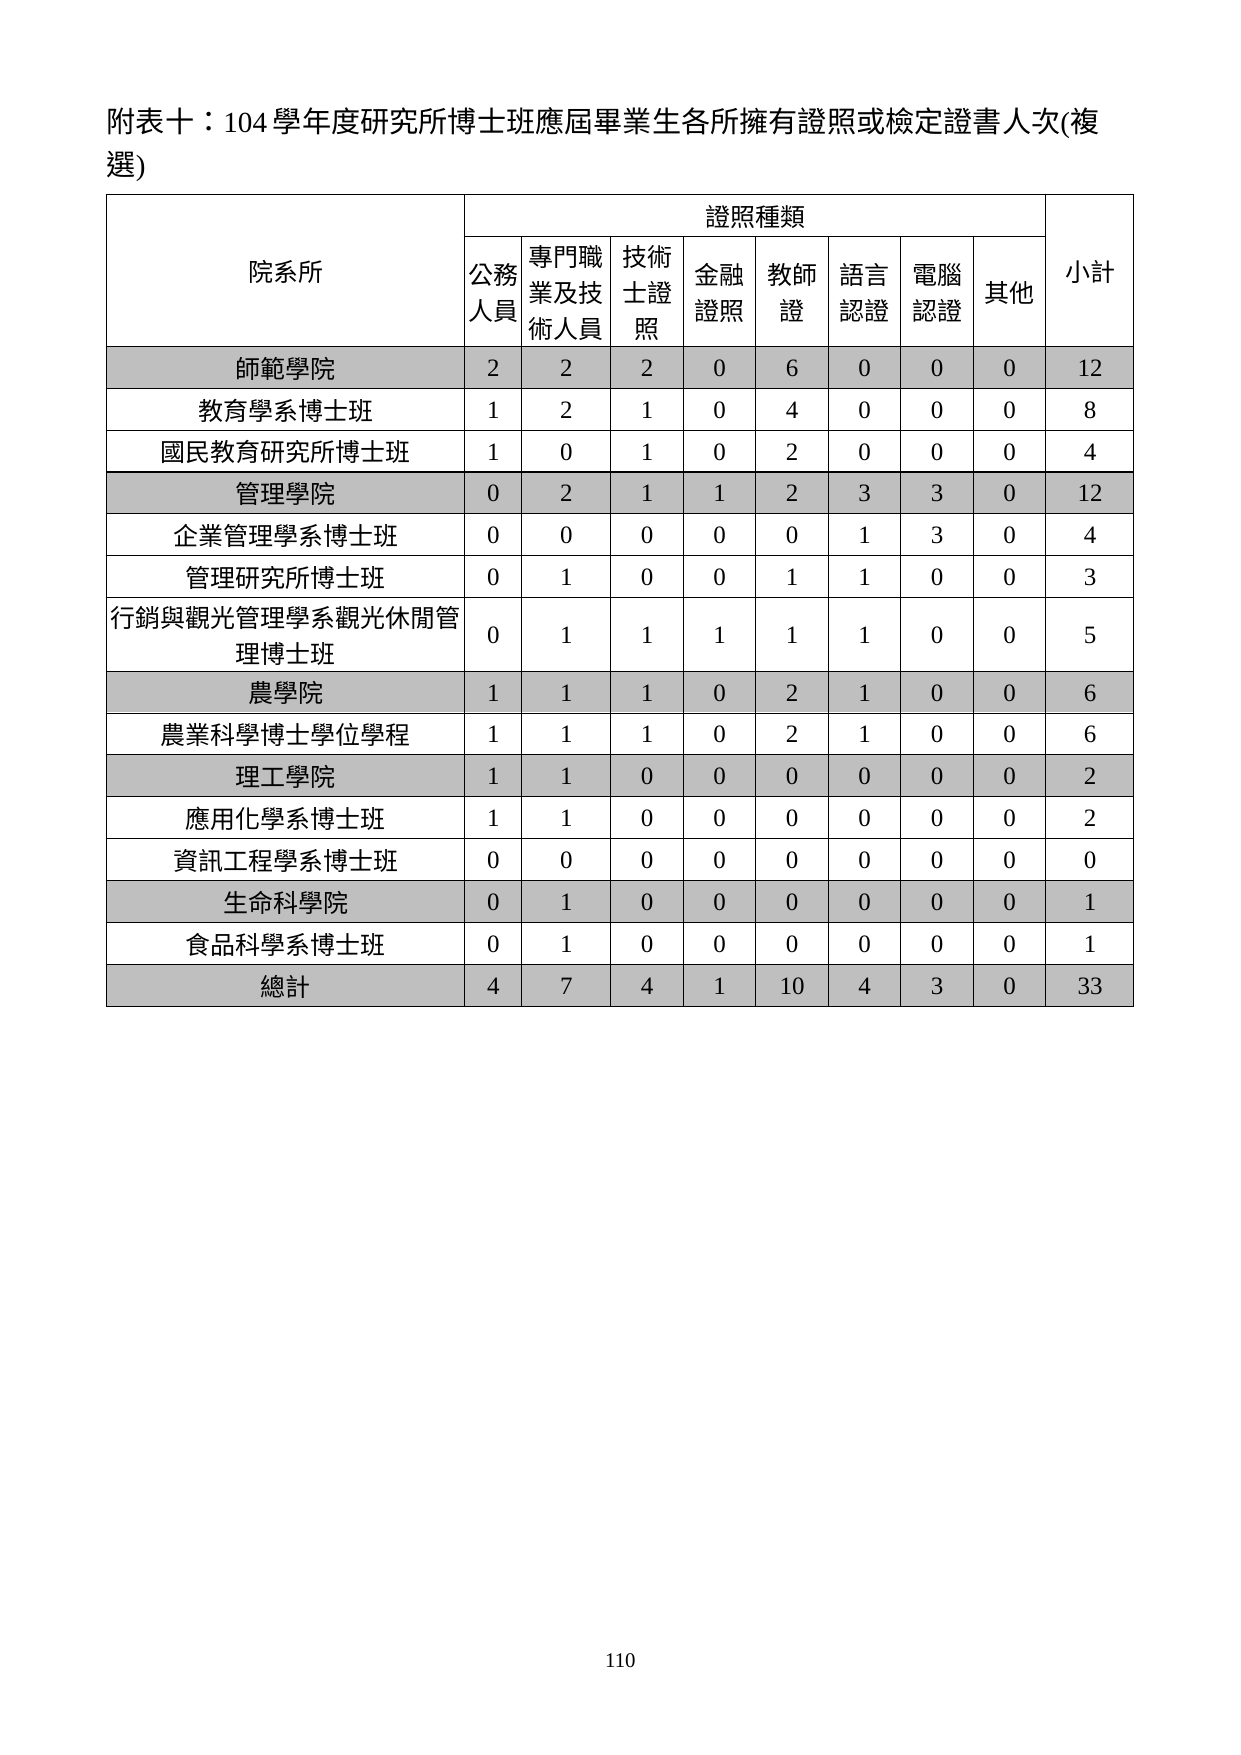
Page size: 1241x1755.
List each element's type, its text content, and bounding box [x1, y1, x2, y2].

table_cell 0 [974, 347, 1045, 388]
table_cell 0 [974, 598, 1045, 671]
table_cell 0 [611, 514, 683, 555]
table_cell 10 [756, 965, 828, 1006]
table_cell 教師證 [756, 237, 828, 346]
table_cell 1 [465, 672, 521, 712]
table_cell 0 [901, 923, 973, 964]
table_cell 農學院 [107, 672, 464, 712]
table_cell 3 [901, 514, 973, 555]
table_cell 0 [465, 598, 521, 671]
table_cell 0 [901, 797, 973, 838]
table_cell 0 [829, 389, 900, 429]
table_cell 33 [1046, 965, 1133, 1006]
table_cell 0 [522, 514, 610, 555]
table_cell 管理學院 [107, 473, 464, 513]
table_cell 4 [1046, 514, 1133, 555]
table_cell 1 [1046, 923, 1133, 964]
table_cell 0 [465, 839, 521, 880]
table_cell 0 [829, 881, 900, 922]
table_cell 6 [1046, 672, 1133, 712]
table_cell 2 [465, 347, 521, 388]
table_cell 1 [522, 881, 610, 922]
table_cell 0 [901, 598, 973, 671]
table_cell 語言認證 [829, 237, 900, 346]
table_cell 1 [465, 797, 521, 838]
table_cell 1 [465, 714, 521, 754]
table_cell 1 [522, 556, 610, 597]
table_cell 1 [465, 431, 521, 471]
table_cell 0 [465, 514, 521, 555]
table_cell 0 [684, 839, 755, 880]
table_cell 農業科學博士學位學程 [107, 714, 464, 754]
table_cell 0 [901, 431, 973, 471]
table_cell 1 [465, 389, 521, 429]
table_cell 0 [974, 473, 1045, 513]
table_cell 0 [974, 431, 1045, 471]
table_cell 0 [756, 881, 828, 922]
table_cell 2 [756, 431, 828, 471]
table_cell 5 [1046, 598, 1133, 671]
table_cell 0 [684, 881, 755, 922]
table_cell 1 [611, 389, 683, 429]
table_cell 0 [522, 431, 610, 471]
table_cell 0 [974, 797, 1045, 838]
table_cell 0 [465, 473, 521, 513]
table_cell 0 [974, 881, 1045, 922]
table_cell 0 [684, 672, 755, 712]
table_cell 0 [829, 797, 900, 838]
table_cell 0 [829, 839, 900, 880]
table_cell 0 [465, 923, 521, 964]
table_cell 0 [522, 839, 610, 880]
table_cell 0 [901, 556, 973, 597]
table_header 小計 [1046, 195, 1133, 346]
table_cell 0 [974, 714, 1045, 754]
table_cell 7 [522, 965, 610, 1006]
table_cell 金融證照 [684, 237, 755, 346]
table_cell 4 [611, 965, 683, 1006]
table_cell 1 [829, 672, 900, 712]
table_cell 1 [611, 431, 683, 471]
table_cell 0 [974, 755, 1045, 796]
table_cell 0 [974, 389, 1045, 429]
table_cell 1 [684, 598, 755, 671]
table_header 院系所 [107, 195, 464, 346]
table_cell 其他 [974, 237, 1045, 346]
table_cell 12 [1046, 473, 1133, 513]
table_cell 12 [1046, 347, 1133, 388]
table_cell 師範學院 [107, 347, 464, 388]
table_cell 0 [974, 965, 1045, 1006]
table_cell 3 [829, 473, 900, 513]
table_cell 0 [974, 839, 1045, 880]
table_cell 教育學系博士班 [107, 389, 464, 429]
table_cell 1 [829, 598, 900, 671]
table_cell 3 [901, 965, 973, 1006]
table_header 證照種類 [465, 195, 1045, 236]
table_cell 8 [1046, 389, 1133, 429]
table_cell 1 [756, 598, 828, 671]
table_cell 0 [611, 839, 683, 880]
table_cell 0 [684, 431, 755, 471]
table_cell 0 [611, 923, 683, 964]
table_cell 1 [829, 556, 900, 597]
table_cell 2 [1046, 797, 1133, 838]
table_cell 食品科學系博士班 [107, 923, 464, 964]
table_cell 0 [756, 755, 828, 796]
table_cell 0 [829, 755, 900, 796]
table_cell 0 [974, 556, 1045, 597]
table_cell 0 [684, 389, 755, 429]
table_cell 0 [829, 923, 900, 964]
table_cell 應用化學系博士班 [107, 797, 464, 838]
table_cell 2 [522, 389, 610, 429]
table_cell 0 [611, 755, 683, 796]
table_cell 0 [974, 672, 1045, 712]
table_cell 0 [829, 431, 900, 471]
table_cell 企業管理學系博士班 [107, 514, 464, 555]
table_cell 1 [829, 514, 900, 555]
table_cell 4 [829, 965, 900, 1006]
table_cell 資訊工程學系博士班 [107, 839, 464, 880]
table_cell 管理研究所博士班 [107, 556, 464, 597]
table_cell 0 [684, 347, 755, 388]
table_cell 1 [522, 672, 610, 712]
table_cell 國民教育研究所博士班 [107, 431, 464, 471]
table_cell 1 [522, 714, 610, 754]
table_cell 1 [684, 473, 755, 513]
table_cell 2 [756, 714, 828, 754]
table_cell 0 [974, 514, 1045, 555]
table_cell 0 [684, 755, 755, 796]
table_cell 1 [756, 556, 828, 597]
table_cell 0 [901, 347, 973, 388]
table_cell 2 [611, 347, 683, 388]
table_cell 3 [901, 473, 973, 513]
table_cell 4 [1046, 431, 1133, 471]
table_cell 4 [465, 965, 521, 1006]
table_cell 1 [611, 473, 683, 513]
table_cell 6 [1046, 714, 1133, 754]
table_cell 2 [756, 672, 828, 712]
table_cell 2 [522, 473, 610, 513]
table_cell 1 [522, 797, 610, 838]
table_cell 專門職業及技術人員 [522, 237, 610, 346]
table_cell 0 [901, 839, 973, 880]
table_cell 1 [465, 755, 521, 796]
table_cell 0 [974, 923, 1045, 964]
table_cell 0 [684, 797, 755, 838]
table_cell 1 [611, 714, 683, 754]
table_cell 0 [756, 923, 828, 964]
table_cell 0 [684, 923, 755, 964]
subtitle 附表十：104學年度研究所博士班應屆畢業生各所擁有證照或檢定證書人次(複選) [106, 99, 1134, 184]
table_cell 0 [465, 556, 521, 597]
table_cell 0 [901, 389, 973, 429]
table_cell 0 [465, 881, 521, 922]
table_cell 1 [829, 714, 900, 754]
table_cell 2 [1046, 755, 1133, 796]
table_cell 1 [1046, 881, 1133, 922]
table_cell 1 [611, 598, 683, 671]
table_cell 生命科學院 [107, 881, 464, 922]
table_cell 0 [901, 714, 973, 754]
table_cell 0 [901, 881, 973, 922]
table_cell 1 [684, 965, 755, 1006]
table_cell 0 [829, 347, 900, 388]
table_cell 2 [522, 347, 610, 388]
table_cell 0 [684, 714, 755, 754]
table_cell 1 [611, 672, 683, 712]
table_cell 0 [901, 672, 973, 712]
table_cell 0 [611, 797, 683, 838]
table_cell 0 [611, 556, 683, 597]
table_cell 4 [756, 389, 828, 429]
table_cell 0 [1046, 839, 1133, 880]
table_cell 0 [756, 514, 828, 555]
table_cell 0 [901, 755, 973, 796]
table_cell 理工學院 [107, 755, 464, 796]
table_cell 1 [522, 923, 610, 964]
table_cell 0 [756, 839, 828, 880]
table_cell 0 [756, 797, 828, 838]
table_cell 電腦認證 [901, 237, 973, 346]
table_cell 6 [756, 347, 828, 388]
table_cell 0 [611, 881, 683, 922]
table_cell 技術士證照 [611, 237, 683, 346]
table_cell 行銷與觀光管理學系觀光休閒管理博士班 [107, 598, 464, 671]
table_cell 3 [1046, 556, 1133, 597]
table_cell 公務人員 [465, 237, 521, 346]
table_cell 0 [684, 556, 755, 597]
table_cell 0 [684, 514, 755, 555]
table_cell 2 [756, 473, 828, 513]
table_cell 1 [522, 598, 610, 671]
table_cell 總計 [107, 965, 464, 1006]
table_cell 1 [522, 755, 610, 796]
